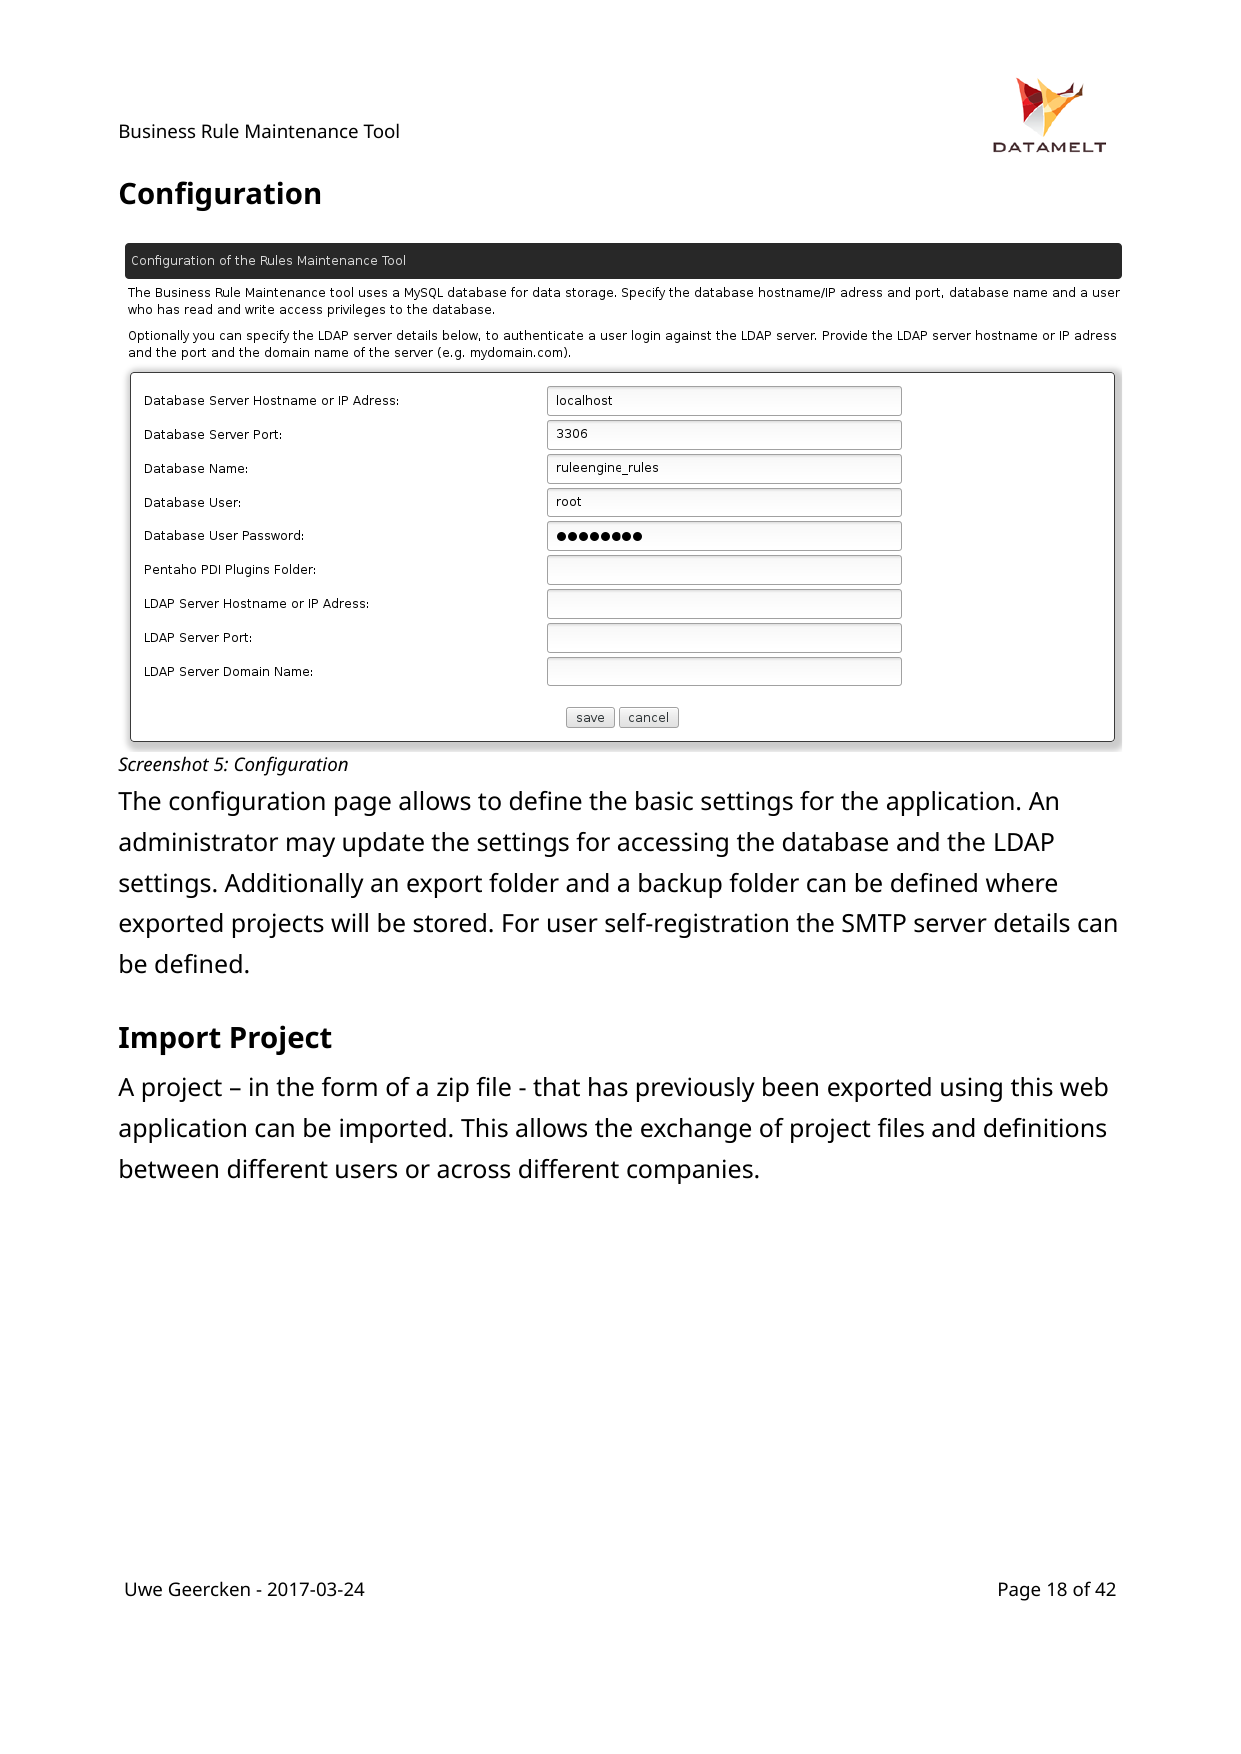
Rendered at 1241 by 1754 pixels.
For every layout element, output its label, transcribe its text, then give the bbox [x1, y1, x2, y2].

text [118, 226, 1122, 237]
text A project – in the form of a zip file - that has previously been exported using this web application can be imported. This allows the exchange of project files and definitions between different users or across different companies. [118, 1069, 1122, 1185]
picture [118, 237, 1123, 752]
text Screenshot 5: Configuration [118, 752, 1122, 777]
picture [992, 69, 1107, 160]
subtitle Import Project [118, 1017, 1122, 1057]
text The configuration page allows to define the basic settings for the application. An administrator may update the settings for accessing the database and the LDAP settings. Additionally an export folder and a backup folder can be defined where exported projects will be stored. For user self-registration the SMTP server details can be defined. [118, 777, 1122, 981]
subtitle Configuration [118, 173, 1122, 213]
